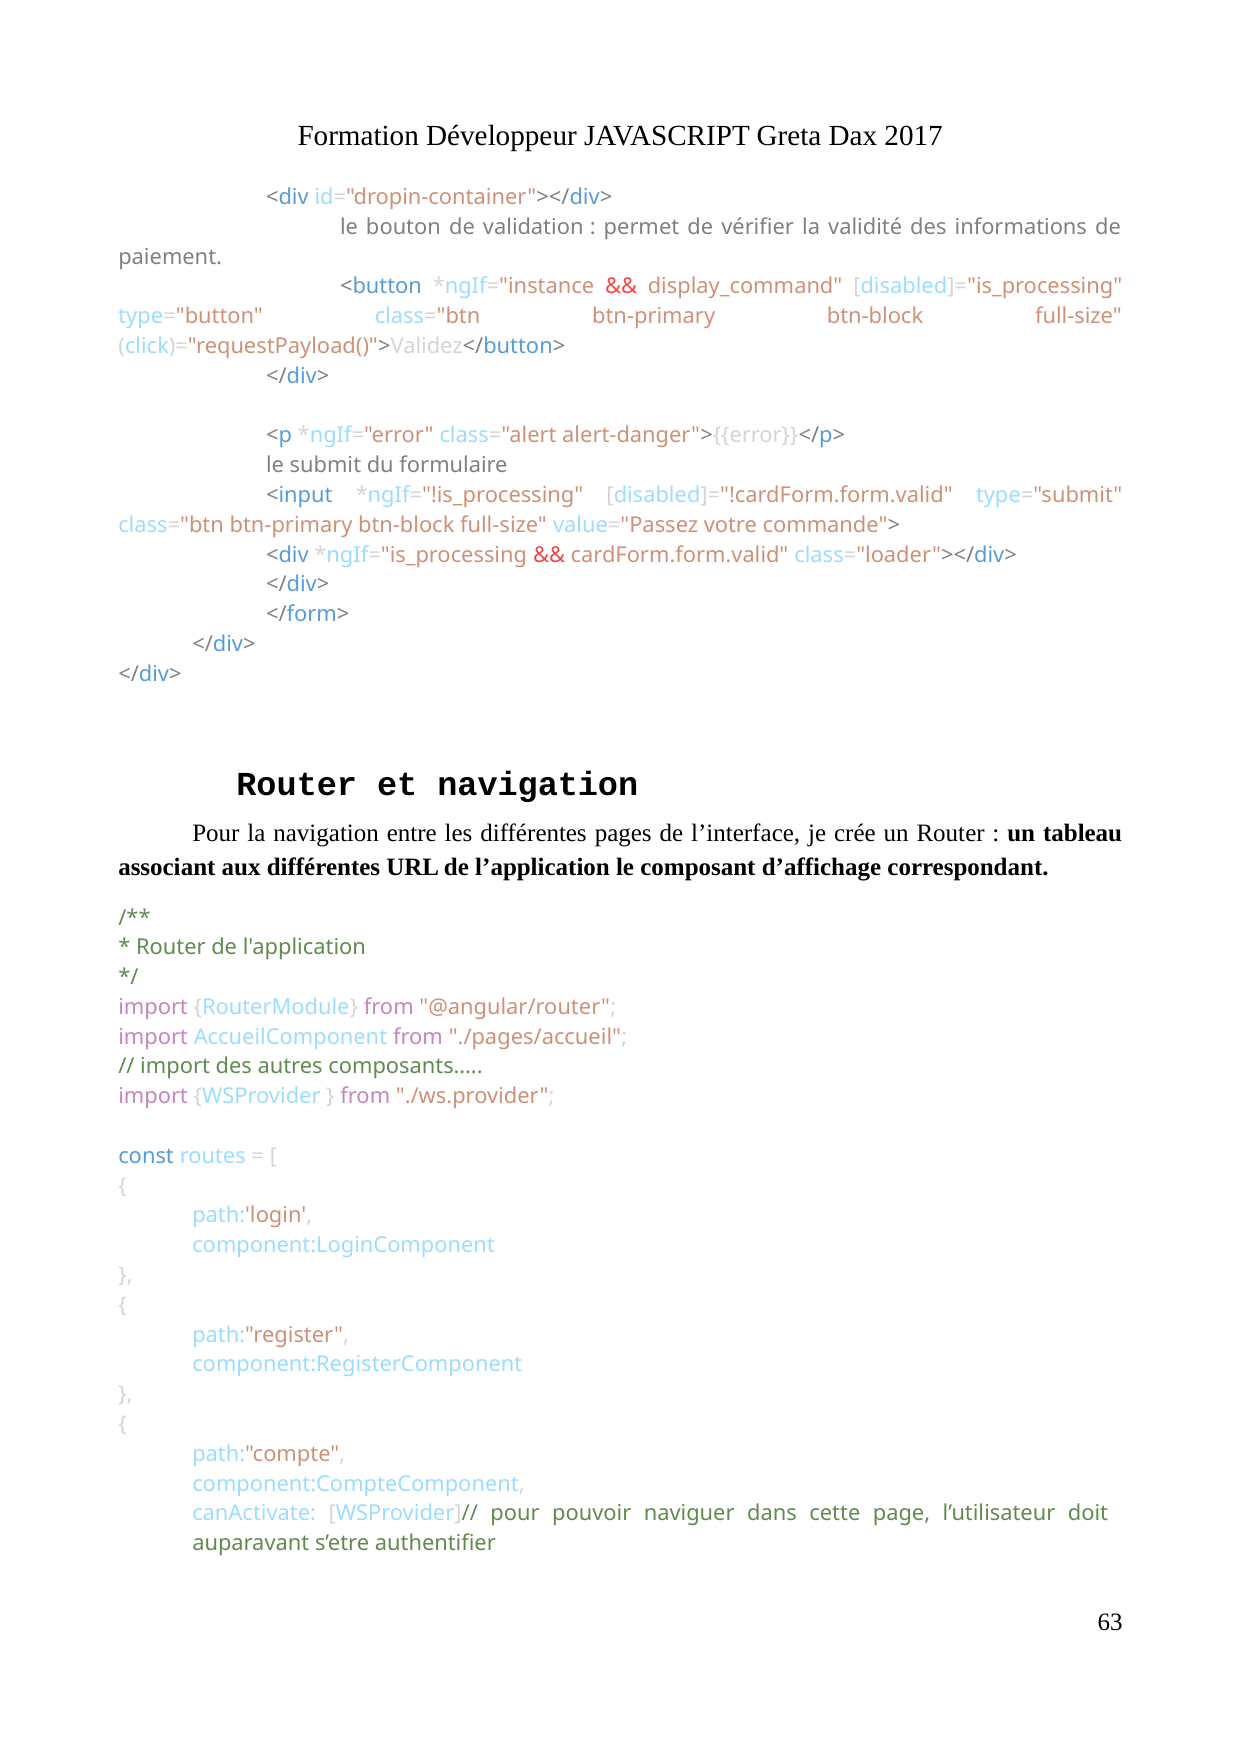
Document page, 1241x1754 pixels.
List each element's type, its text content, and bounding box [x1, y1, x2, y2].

text */ [118, 961, 1122, 991]
text component:RegisterComponent [118, 1348, 1122, 1378]
text </div> [118, 658, 1122, 687]
text path:"register", [118, 1318, 1122, 1348]
text </div> [118, 568, 1122, 598]
text component:CompteComponent, [118, 1467, 1122, 1497]
text path:'login', [118, 1199, 1122, 1229]
text </form> [118, 598, 1122, 628]
text { [118, 1169, 1122, 1199]
text }, [118, 1378, 1122, 1408]
text <button *ngIf="instance && display_command" [disabled]="is_processing" type="button" class="btn btn-primary btn-block full-size" (click)="requestPayload()">Validez</button> [118, 271, 1122, 360]
text <input *ngIf="!is_processing" [disabled]="!cardForm.form.valid" type="submit" class="btn btn-primary btn-block full-size" value="Passez votre commande"> [118, 479, 1122, 538]
text Pour la navigation entre les différentes pages de l’interface, je crée un Router : un tableau associant aux différentes URL de l’application le composant d’affichage correspondant. [118, 818, 1122, 881]
subtitle Router et navigation [236, 767, 1122, 806]
text <p *ngIf="error" class="alert alert-danger">{{error}}</p> [118, 419, 1122, 449]
text }, [118, 1259, 1122, 1289]
text path:"compte", [118, 1438, 1122, 1467]
text import AccueilComponent from "./pages/accueil"; [118, 1021, 1122, 1051]
text le submit du formulaire [118, 449, 1122, 479]
text /** [118, 902, 1122, 931]
text const routes = [ [118, 1140, 1122, 1169]
text </div> [118, 628, 1122, 658]
text import {RouterModule} from "@angular/router"; [118, 991, 1122, 1021]
text le bouton de validation : permet de vérifier la validité des informations de paiement. [118, 211, 1122, 271]
text <div id="dropin-container"></div> [118, 181, 1122, 211]
text // import des autres composants….. [118, 1051, 1122, 1080]
text canActivate: [WSProvider]// pour pouvoir naviguer dans cette page, l’utilisateur doit auparavant s’etre authentifier [118, 1497, 1122, 1557]
text { [118, 1408, 1122, 1438]
text <div *ngIf="is_processing && cardForm.form.valid" class="loader"></div> [118, 538, 1122, 568]
text </div> [118, 360, 1122, 390]
text * Router de l'application [118, 931, 1122, 961]
text import {WSProvider } from "./ws.provider"; [118, 1080, 1122, 1110]
text { [118, 1289, 1122, 1318]
text component:LoginComponent [118, 1229, 1122, 1259]
